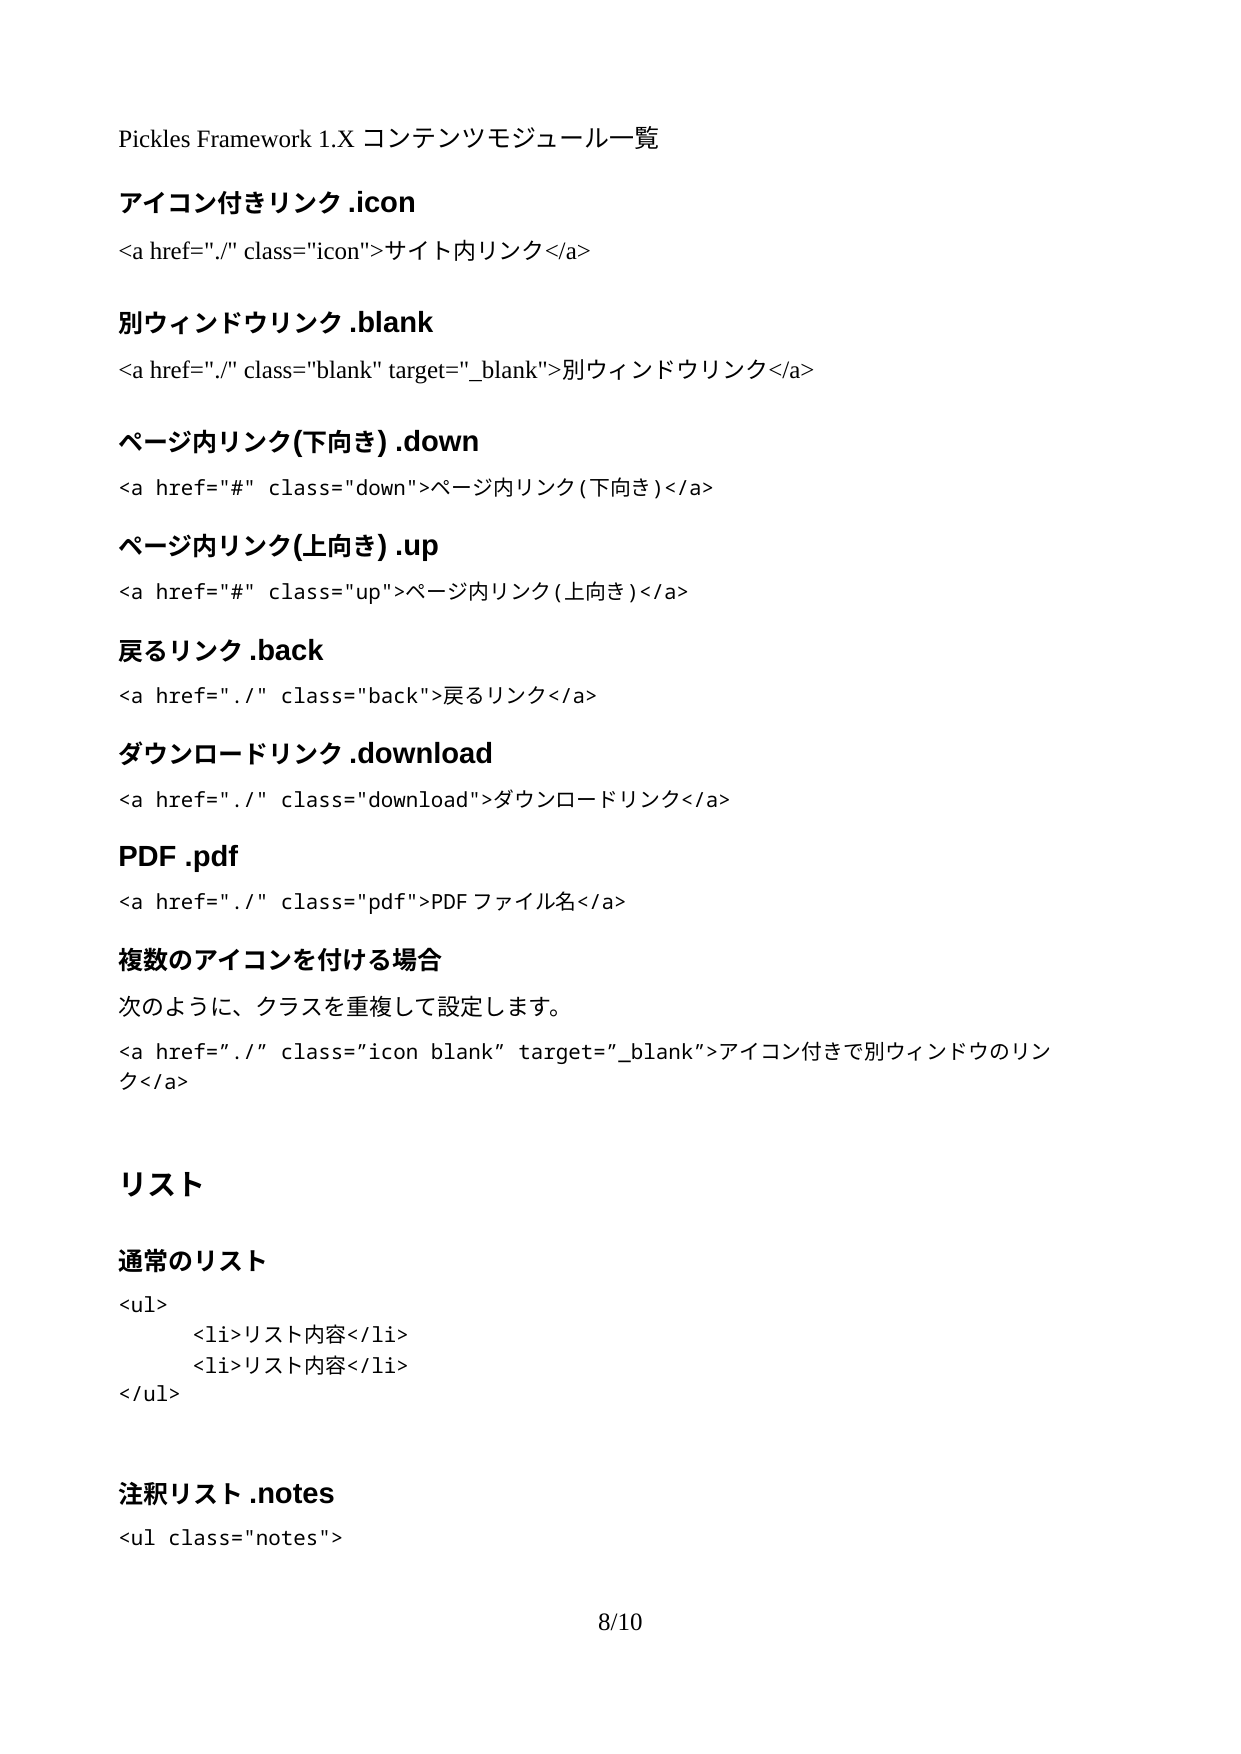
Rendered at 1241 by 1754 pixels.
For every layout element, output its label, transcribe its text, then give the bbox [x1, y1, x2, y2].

text 次のように、クラスを重複して設定します。 [118, 989, 1122, 1022]
subtitle ページ内リンク(上向き) .up [118, 527, 1122, 563]
subtitle アイコン付きリンク .icon [118, 184, 1122, 220]
subtitle PDF .pdf [118, 839, 1122, 873]
text <a href="#" class="up">ページ内リンク(上向き)</a> [118, 576, 1122, 606]
text <a href="./" class="back">戻るリンク</a> [118, 680, 1122, 710]
subtitle 複数のアイコンを付ける場合 [118, 940, 1122, 977]
subtitle 注釈リスト .notes [118, 1474, 1122, 1510]
subtitle ページ内リンク(下向き) .down [118, 423, 1122, 459]
text <a href="./" class="blank" target="_blank">別ウィンドウリンク</a> [118, 352, 1122, 385]
text <a href="./" class="download">ダウンロードリンク</a> [118, 784, 1122, 814]
text <li>リスト内容</li> [118, 1319, 1122, 1349]
text <a href=”./” class=”icon blank” target=”_blank”>アイコン付きで別ウィンドウのリンク</a> [118, 1035, 1122, 1096]
text <a href="#" class="down">ページ内リンク(下向き)</a> [118, 472, 1122, 502]
subtitle 通常のリスト [118, 1242, 1122, 1278]
text </ul> [118, 1379, 1122, 1408]
text <a href="./" class="icon">サイト内リンク</a> [118, 233, 1122, 266]
text <li>リスト内容</li> [118, 1349, 1122, 1379]
text <a href="./" class="pdf">PDFファイル名</a> [118, 885, 1122, 915]
text <ul class="notes"> [118, 1523, 1122, 1551]
subtitle 別ウィンドウリンク .blank [118, 303, 1122, 339]
subtitle 戻るリンク .back [118, 631, 1122, 667]
subtitle リスト [118, 1162, 1122, 1204]
text <ul> [118, 1290, 1122, 1319]
subtitle ダウンロードリンク .download [118, 735, 1122, 771]
